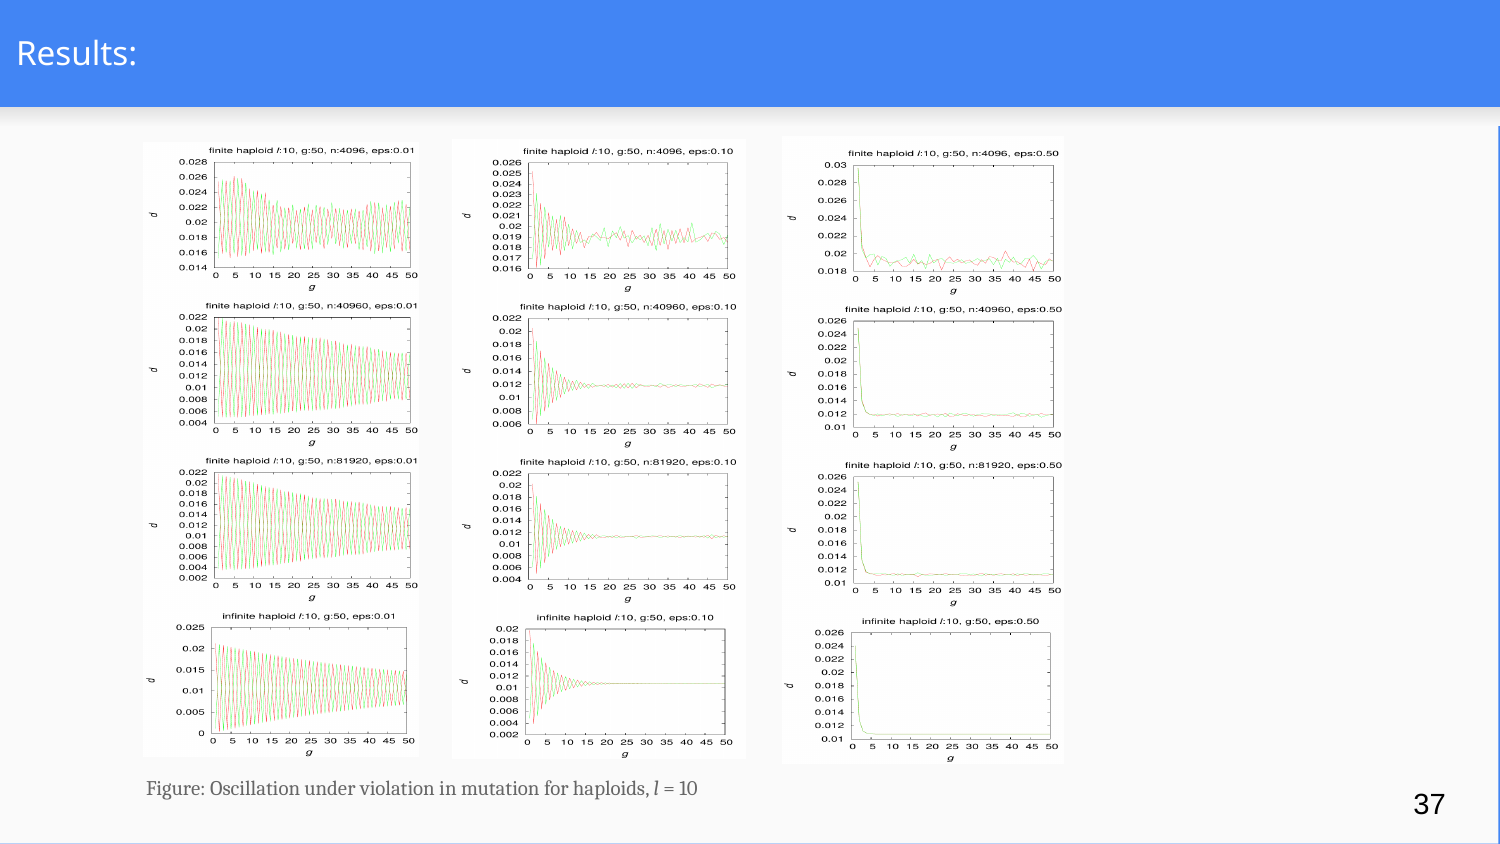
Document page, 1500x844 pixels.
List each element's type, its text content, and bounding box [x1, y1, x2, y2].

picture [782, 136, 1064, 764]
picture [143, 142, 419, 757]
text_box Figure: Oscillation under violation in mutation for haploids, l = 10 [131, 768, 996, 814]
title Results: [16, 2, 1464, 102]
picture [452, 139, 746, 759]
